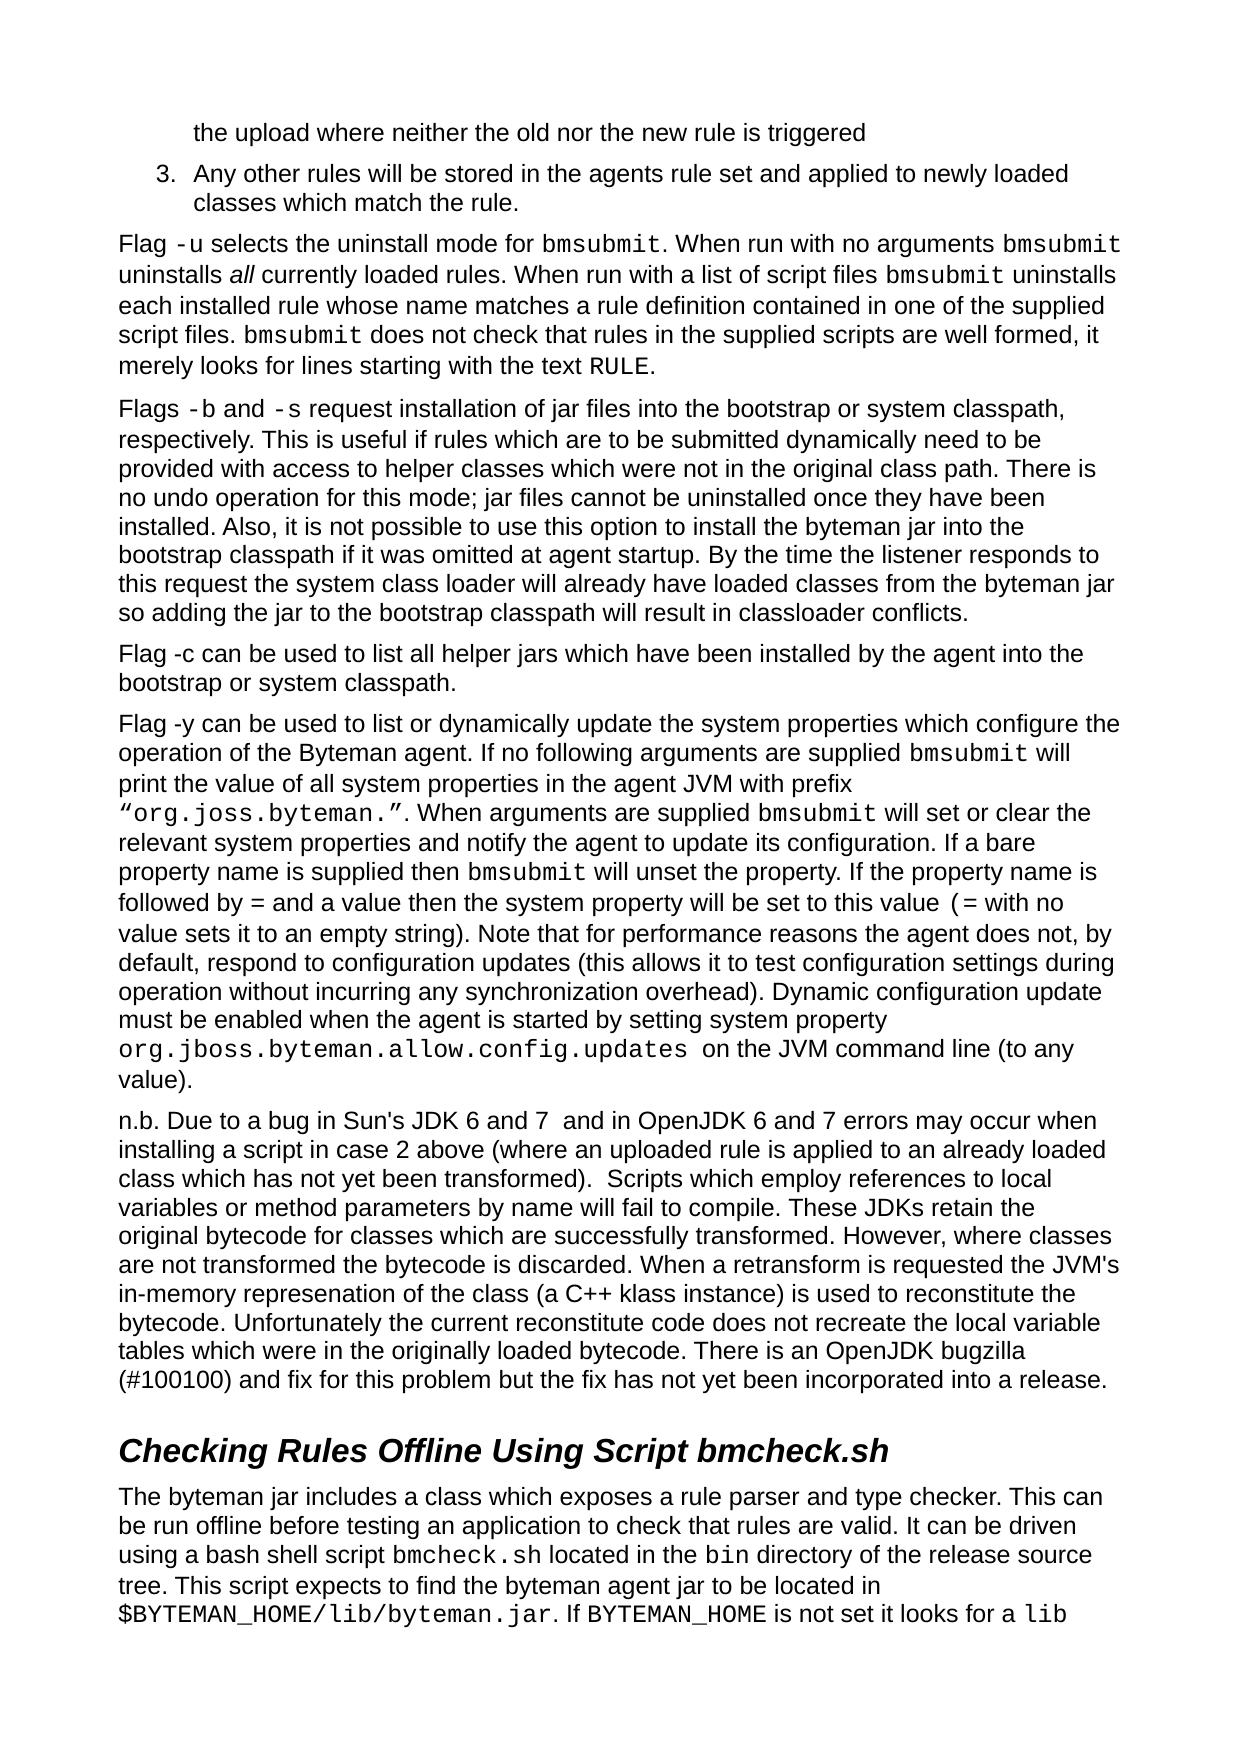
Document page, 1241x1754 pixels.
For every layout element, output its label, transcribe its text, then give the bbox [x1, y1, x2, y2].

text Flag -c can be used to list all helper jars which have been installed by the agent into the bootstrap or system classpath. [118, 639, 1122, 697]
text Flags -b and -s request installation of jar files into the bootstrap or system classpath, respectively. This is useful if rules which are to be submitted dynamically need to be provided with access to helper classes which were not in the original class path. There is no undo operation for this mode; jar files cannot be uninstalled once they have been installed. Also, it is not possible to use this option to install the byteman jar into the bootstrap classpath if it was omitted at agent startup. By the time the listener responds to this request the system class loader will already have loaded classes from the byteman jar so adding the jar to the bootstrap classpath will result in classloader conflicts. [118, 394, 1122, 627]
text Flag -y can be used to list or dynamically update the system properties which configure the operation of the Byteman agent. If no following arguments are supplied bmsubmit will print the value of all system properties in the agent JVM with prefix “org.joss.byteman.”. When arguments are supplied bmsubmit will set or clear the relevant system properties and notify the agent to update its configuration. If a bare property name is supplied then bmsubmit will unset the property. If the property name is followed by = and a value then the system property will be set to this value (= with no value sets it to an empty string). Note that for performance reasons the agent does not, by default, respond to configuration updates (this allows it to test configuration settings during operation without incurring any synchronization overhead). Dynamic configuration update must be enabled when the agent is started by setting system property org.jboss.byteman.allow.config.updates on the JVM command line (to any value). [118, 709, 1122, 1094]
list the upload where neither the old nor the new rule is triggered [156, 118, 1122, 147]
list Any other rules will be stored in the agents rule set and applied to newly loaded classes which match the rule. [156, 159, 1122, 217]
text n.b. Due to a bug in Sun's JDK 6 and 7 and in OpenJDK 6 and 7 errors may occur when installing a script in case 2 above (where an uploaded rule is applied to an already loaded class which has not yet been transformed). Scripts which employ references to local variables or method parameters by name will fail to compile. These JDKs retain the original bytecode for classes which are successfully transformed. However, where classes are not transformed the bytecode is discarded. When a retransform is requested the JVM's in-memory represenation of the class (a C++ klass instance) is used to reconstitute the bytecode. Unfortunately the current reconstitute code does not recreate the local variable tables which were in the originally loaded bytecode. There is an OpenJDK bugzilla (#100100) and fix for this problem but the fix has not yet been incorporated into a release. [118, 1106, 1122, 1394]
text The byteman jar includes a class which exposes a rule parser and type checker. This can be run offline before testing an application to check that rules are valid. It can be driven using a bash shell script bmcheck.sh located in the bin directory of the release source tree. This script expects to find the byteman agent jar to be located in $BYTEMAN_HOME/lib/byteman.jar. If BYTEMAN_HOME is not set it looks for a lib [118, 1482, 1122, 1630]
subtitle Checking Rules Offline Using Script bmcheck.sh [118, 1431, 1122, 1470]
text Flag -u selects the uninstall mode for bmsubmit. When run with no arguments bmsubmit uninstalls all currently loaded rules. When run with a list of script files bmsubmit uninstalls each installed rule whose name matches a rule definition contained in one of the supplied script files. bmsubmit does not check that rules in the supplied scripts are well formed, it merely looks for lines starting with the text RULE. [118, 229, 1122, 382]
